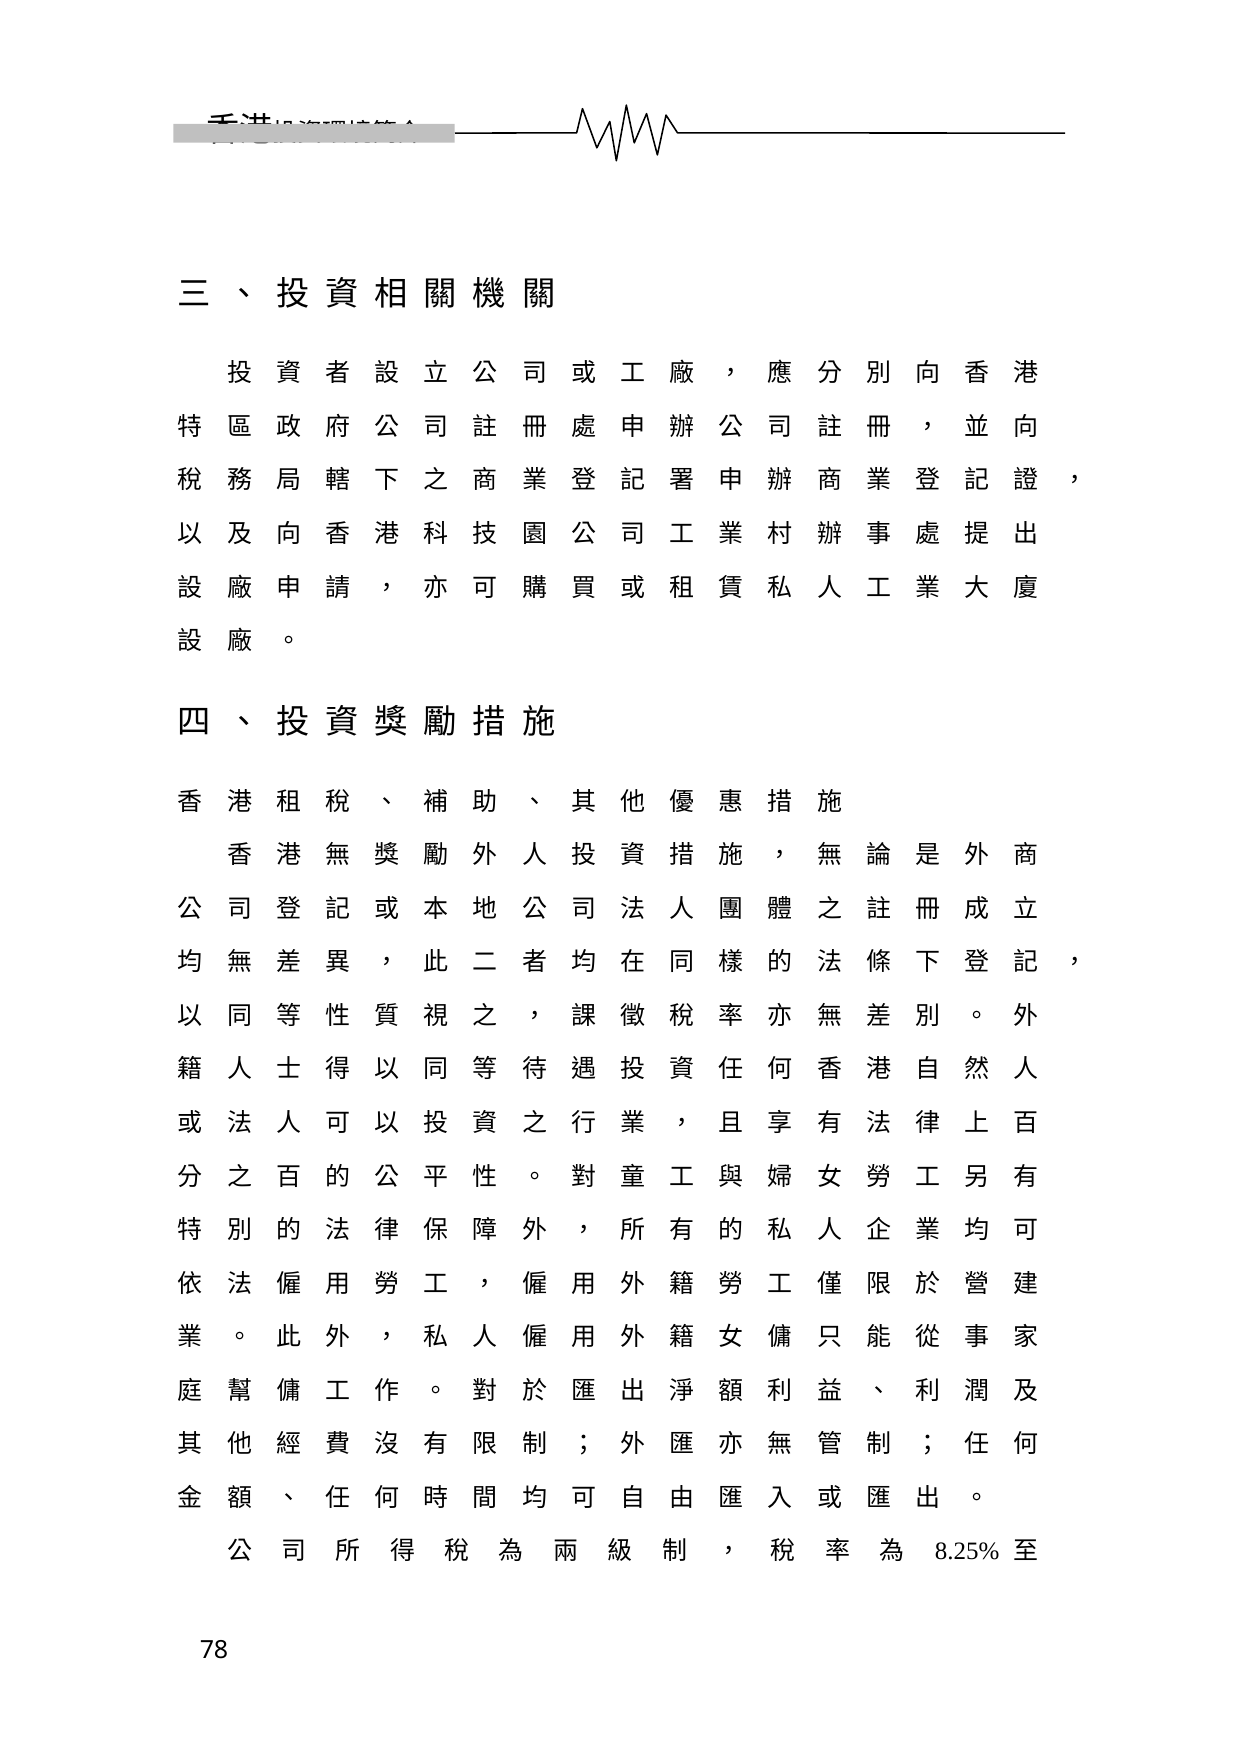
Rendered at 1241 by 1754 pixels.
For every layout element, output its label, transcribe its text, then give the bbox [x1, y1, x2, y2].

text 公司所得稅為兩級制，稅率為8.25%至 [178, 1522, 1063, 1576]
text 三、投資相關機關 [178, 264, 1063, 317]
text 四、投資獎勵措施 [178, 692, 1063, 746]
text 香港租稅、補助、其他優惠措施 [178, 773, 1063, 826]
text 投資者設立公司或工廠，應分別向香港特區政府公司註冊處申辦公司註冊，並向稅務局轄下之商業登記署申辦商業登記證，以及向香港科技園公司工業村辦事處提出設廠申請，亦可購買或租賃私人工業大廈設廠。 [178, 344, 1063, 666]
text 香港無獎勵外人投資措施，無論是外商公司登記或本地公司法人團體之註冊成立均無差異，此二者均在同樣的法條下登記，以同等性質視之，課徵稅率亦無差別。外籍人士得以同等待遇投資任何香港自然人或法人可以投資之行業，且享有法律上百分之百的公平性。對童工與婦女勞工另有特別的法律保障外，所有的私人企業均可依法僱用勞工，僱用外籍勞工僅限於營建業。此外，私人僱用外籍女傭只能從事家庭幫傭工作。對於匯出淨額利益、利潤及其他經費沒有限制；外匯亦無管制；任何金額、任何時間均可自由匯入或匯出。 [178, 826, 1063, 1522]
